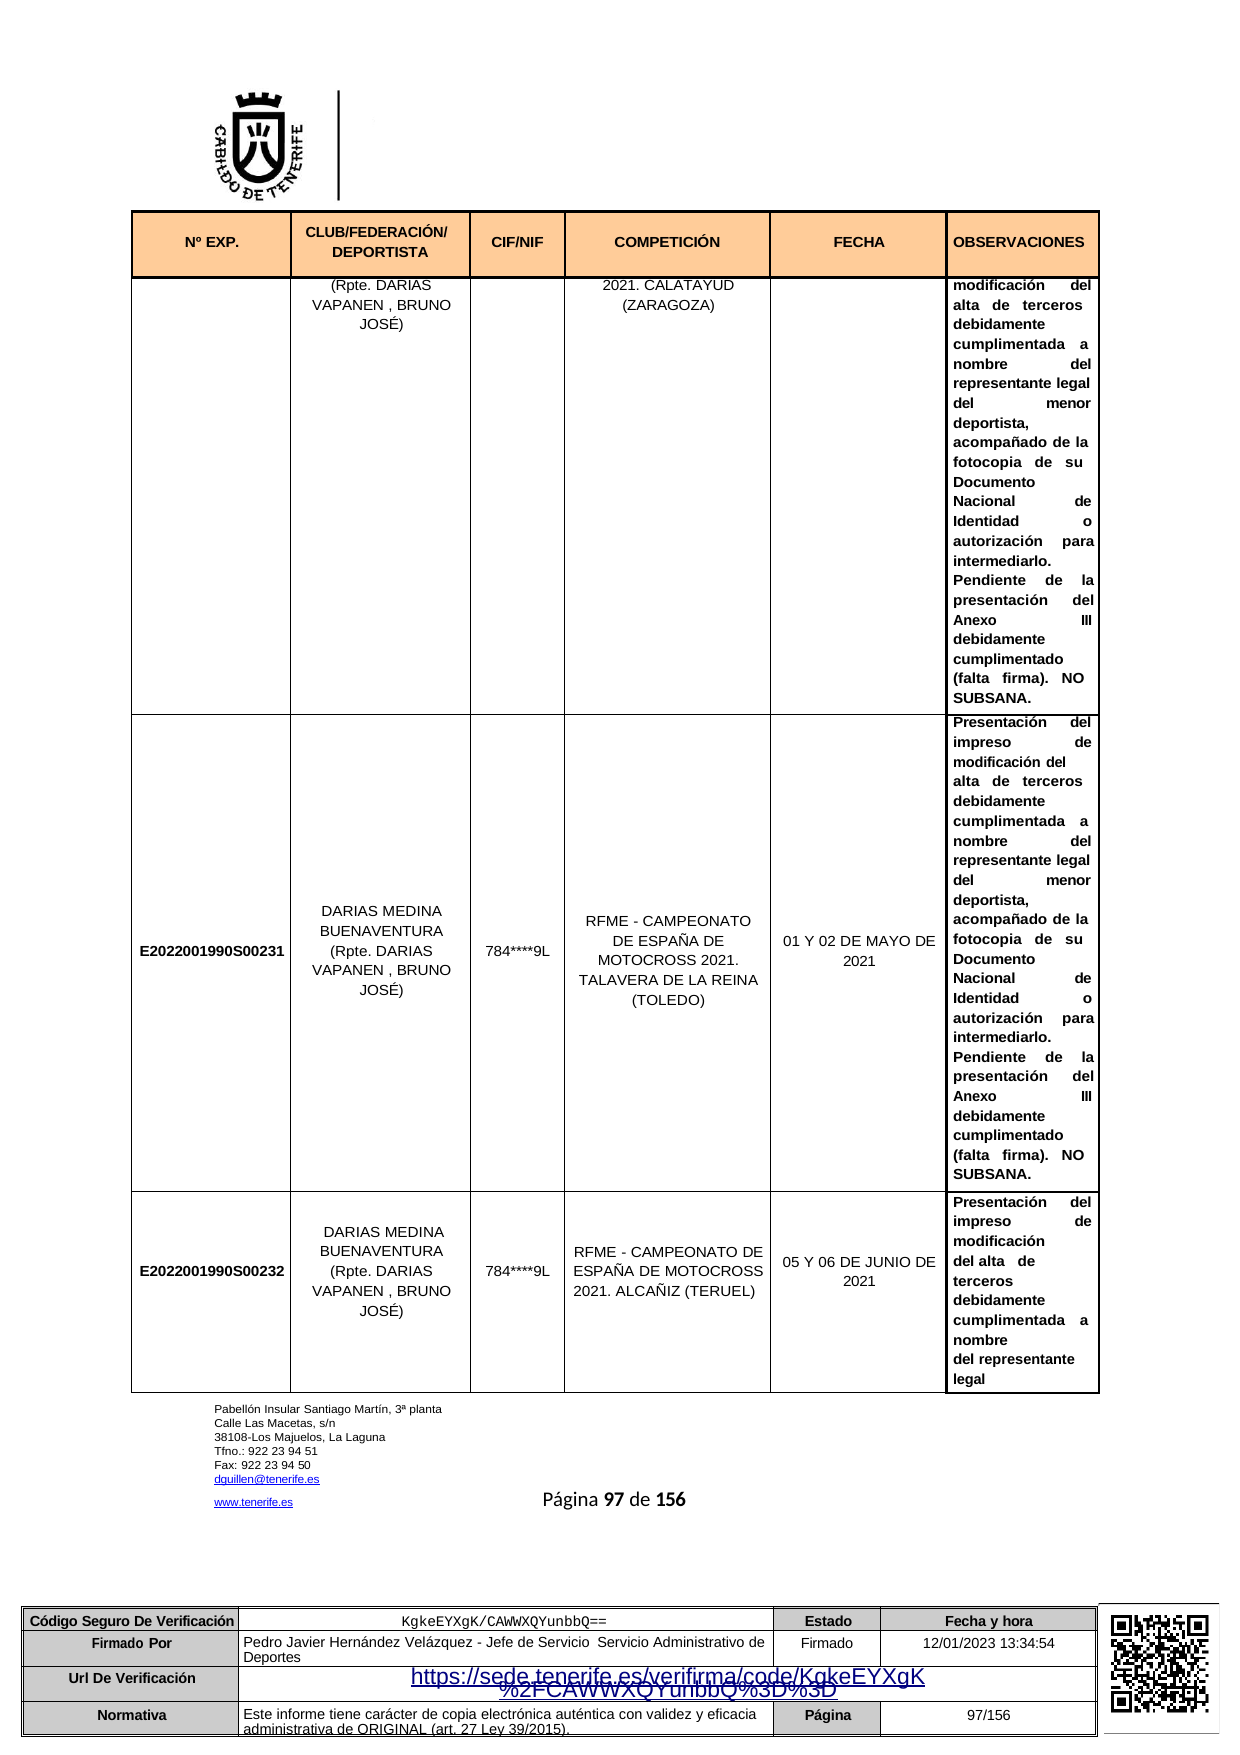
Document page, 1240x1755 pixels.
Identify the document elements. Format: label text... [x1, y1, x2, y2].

table_cell Presentación del impreso de modificación del alta de terceros debidamente cumplimentada a nombre del representante legal del menor deportista, acompañado de la fotocopia de su Documento Nacional de Identidad o autorización para intermediarlo. Pendiente de la presentación del Anexo III debidamente cumplimentado (falta firma). NO SUBSANA. [948, 716, 1098, 1191]
table_cell E2022001990S00232 [132, 1192, 290, 1392]
table_cell 784****9L [471, 715, 564, 1191]
table_cell 784****9L [471, 1192, 564, 1392]
table_cell 01 Y 02 DE MAYO DE 2021 [771, 715, 945, 1191]
table_cell Presentación del impreso de modificación del alta de terceros debidamente cumplimentada a nombre del representante legal [948, 1193, 1098, 1392]
table_cell 05 Y 06 DE JUNIO DE 2021 [771, 1192, 945, 1392]
table_cell E2022001990S00231 [132, 715, 290, 1191]
table_cell modificación del alta de terceros debidamente cumplimentada a nombre del representante legal del menor deportista, acompañado de la fotocopia de su Documento Nacional de Identidad o autorización para intermediarlo. Pendiente de la presentación del Anexo III debidamente cumplimentado (falta firma). NO SUBSANA. [948, 279, 1098, 713]
table_header CIF/NIF [471, 213, 564, 276]
table_cell RFME - CAMPEONATO DE ESPAÑA DE MOTOCROSS 2021. ALCAÑIZ (TERUEL) [565, 1192, 770, 1392]
table_header OBSERVACIONES [948, 213, 1098, 276]
text 38108-Los Majuelos, La Laguna Tfno.: 922 23 94 51 [214, 1431, 413, 1458]
table_header CLUB/FEDERACIÓN/ DEPORTISTA [292, 213, 469, 276]
table_header Nº EXP. [133, 213, 290, 276]
table_cell DARIAS MEDINA BUENAVENTURA (Rpte. DARIAS VAPANEN , BRUNO JOSÉ) [291, 1192, 470, 1392]
text Fax: 922 23 94 50 [214, 1458, 1110, 1472]
table_cell RFME - CAMPEONATO DE ESPAÑA DE MOTOCROSS 2021. TALAVERA DE LA REINA (TOLEDO) [565, 715, 770, 1191]
table_header FECHA [771, 213, 945, 276]
table_cell [471, 279, 564, 713]
text www.tenerife.es Página 97 de 156 [214, 1486, 1110, 1511]
table_cell 2021. CALATAYUD (ZARAGOZA) [565, 279, 770, 713]
table_header COMPETICIÓN [566, 213, 769, 276]
text dguillen@tenerife.es [214, 1473, 1110, 1486]
table_cell (Rpte. DARIAS VAPANEN , BRUNO JOSÉ) [291, 279, 470, 713]
table_cell DARIAS MEDINA BUENAVENTURA (Rpte. DARIAS VAPANEN , BRUNO JOSÉ) [291, 715, 470, 1191]
text Pabellón Insular Santiago Martín, 3ª planta Calle Las Macetas, s/n [214, 1403, 467, 1430]
table_cell [132, 279, 290, 713]
table_cell [771, 279, 945, 713]
